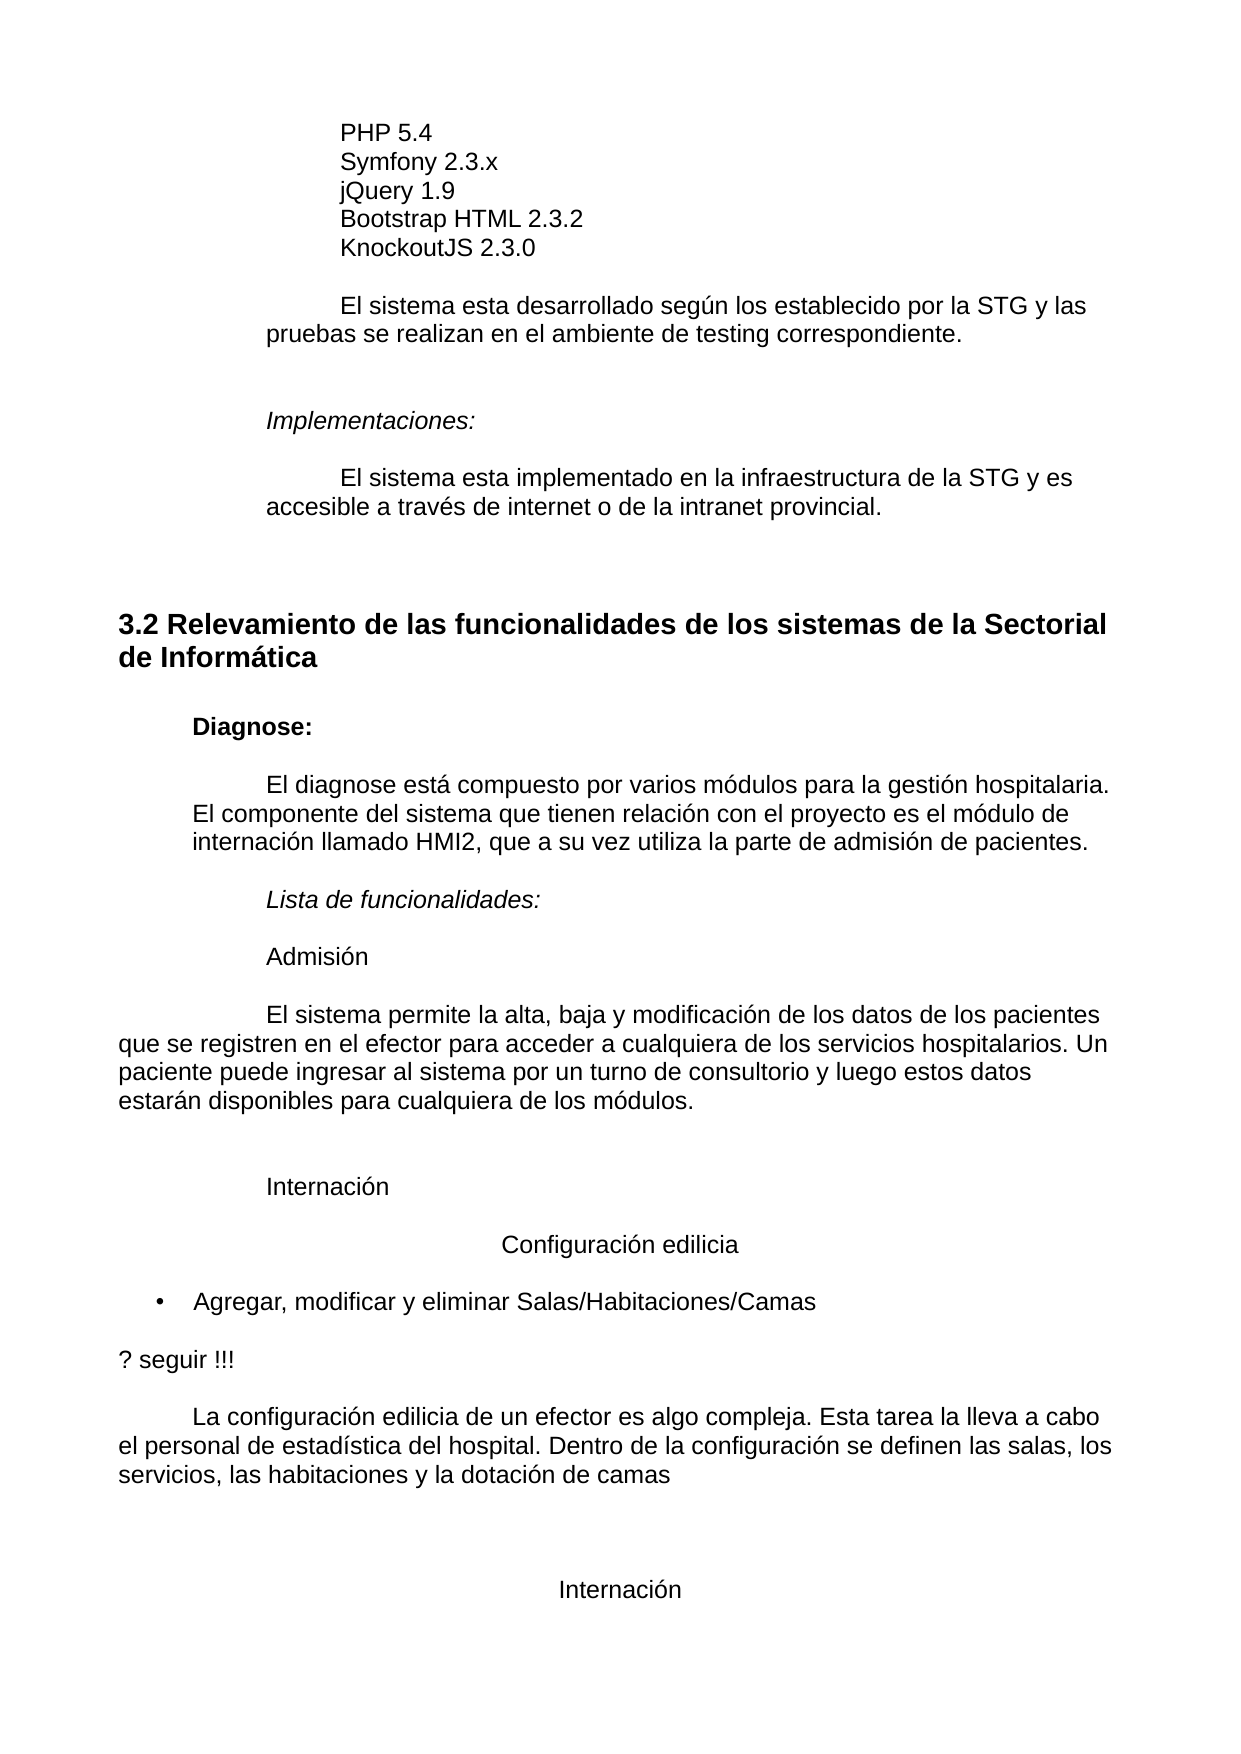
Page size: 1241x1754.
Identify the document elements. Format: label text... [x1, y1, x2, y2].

text Symfony 2.3.x [118, 147, 1122, 176]
text El sistema esta desarrollado según los establecido por la STG y las pruebas se realizan en el ambiente de testing correspondiente. [118, 291, 1122, 348]
text Lista de funcionalidades: [118, 885, 1122, 913]
text El sistema esta implementado en la infraestructura de la STG y es accesible a través de internet o de la intranet provincial. [118, 463, 1122, 521]
list Agregar, modificar y eliminar Salas/Habitaciones/Camas [156, 1287, 1122, 1316]
text KnockoutJS 2.3.0 [118, 233, 1122, 262]
text Admisión [118, 942, 1122, 971]
text Implementaciones: [118, 406, 1122, 434]
text El sistema permite la alta, baja y modificación de los datos de los pacientes que se registren en el efector para acceder a cualquiera de los servicios hospitalarios. Un paciente puede ingresar al sistema por un turno de consultorio y luego estos datos estarán disponibles para cualquiera de los módulos. [118, 1000, 1122, 1115]
text Internación [118, 1172, 1122, 1201]
text PHP 5.4 [118, 118, 1122, 147]
text 3.2 Relevamiento de las funcionalidades de los sistemas de la Sectorial de Informática [118, 607, 1122, 674]
text La configuración edilicia de un efector es algo compleja. Esta tarea la lleva a cabo el personal de estadística del hospital. Dentro de la configuración se definen las salas, los servicios, las habitaciones y la dotación de camas [118, 1402, 1122, 1489]
text Bootstrap HTML 2.3.2 [118, 204, 1122, 233]
text ? seguir !!! [118, 1345, 1122, 1374]
text El diagnose está compuesto por varios módulos para la gestión hospitalaria. El componente del sistema que tienen relación con el proyecto es el módulo de internación llamado HMI2, que a su vez utiliza la parte de admisión de pacientes. [118, 770, 1122, 856]
text Internación [118, 1575, 1122, 1604]
text Configuración edilicia [118, 1230, 1122, 1258]
text Diagnose: [118, 707, 1122, 741]
text jQuery 1.9 [118, 176, 1122, 204]
